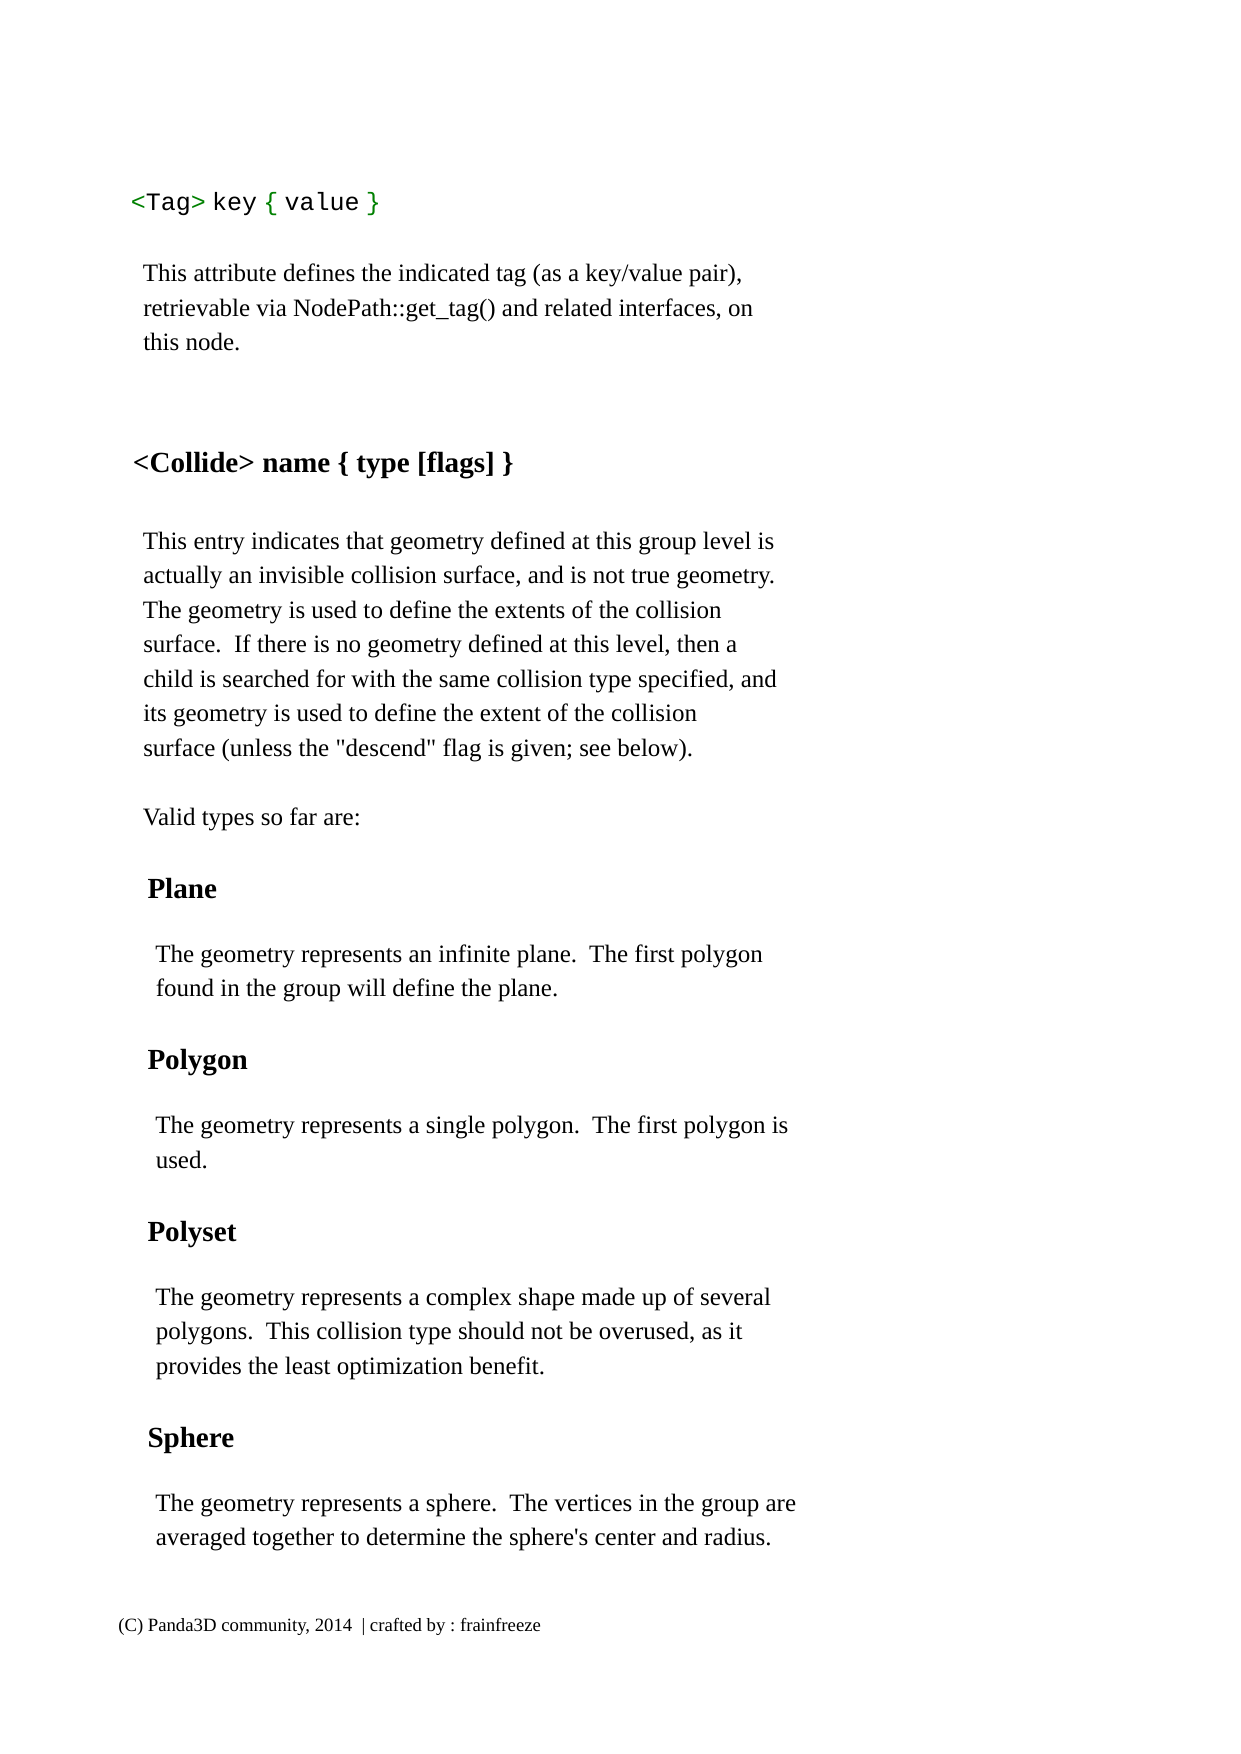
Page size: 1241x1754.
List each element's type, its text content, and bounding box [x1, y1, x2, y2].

text used. [118, 1145, 1122, 1173]
text Polygon [118, 1042, 1122, 1076]
text This attribute defines the indicated tag (as a key/value pair), [118, 258, 1122, 287]
text Valid types so far are: [118, 802, 1122, 831]
subtitle <Collide> name { type [flags] } [118, 446, 1122, 479]
text child is searched for with the same collision type specified, and [118, 664, 1122, 693]
text Polyset [118, 1214, 1122, 1247]
text The geometry represents a sphere. The vertices in the group are [118, 1488, 1122, 1516]
text its geometry is used to define the extent of the collision [118, 698, 1122, 727]
text Sphere [118, 1420, 1122, 1453]
text averaged together to determine the sphere's center and radius. [118, 1522, 1122, 1551]
text Plane [118, 871, 1122, 904]
text surface (unless the "descend" flag is given; see below). [118, 733, 1122, 762]
text surface. If there is no geometry defined at this level, then a [118, 629, 1122, 658]
text this node. [118, 327, 1122, 356]
text provides the least optimization benefit. [118, 1351, 1122, 1379]
text The geometry represents a complex shape made up of several [118, 1282, 1122, 1311]
text The geometry represents a single polygon. The first polygon is [118, 1110, 1122, 1139]
text <Tag> key { value } [118, 187, 1122, 218]
text actually an invisible collision surface, and is not true geometry. [118, 561, 1122, 589]
text found in the group will define the plane. [118, 973, 1122, 1002]
text retrievable via NodePath::get_tag() and related interfaces, on [118, 293, 1122, 322]
text polygons. This collision type should not be overused, as it [118, 1316, 1122, 1345]
text This entry indicates that geometry defined at this group level is [118, 526, 1122, 555]
text The geometry is used to define the extents of the collision [118, 595, 1122, 624]
text The geometry represents an infinite plane. The first polygon [118, 939, 1122, 968]
